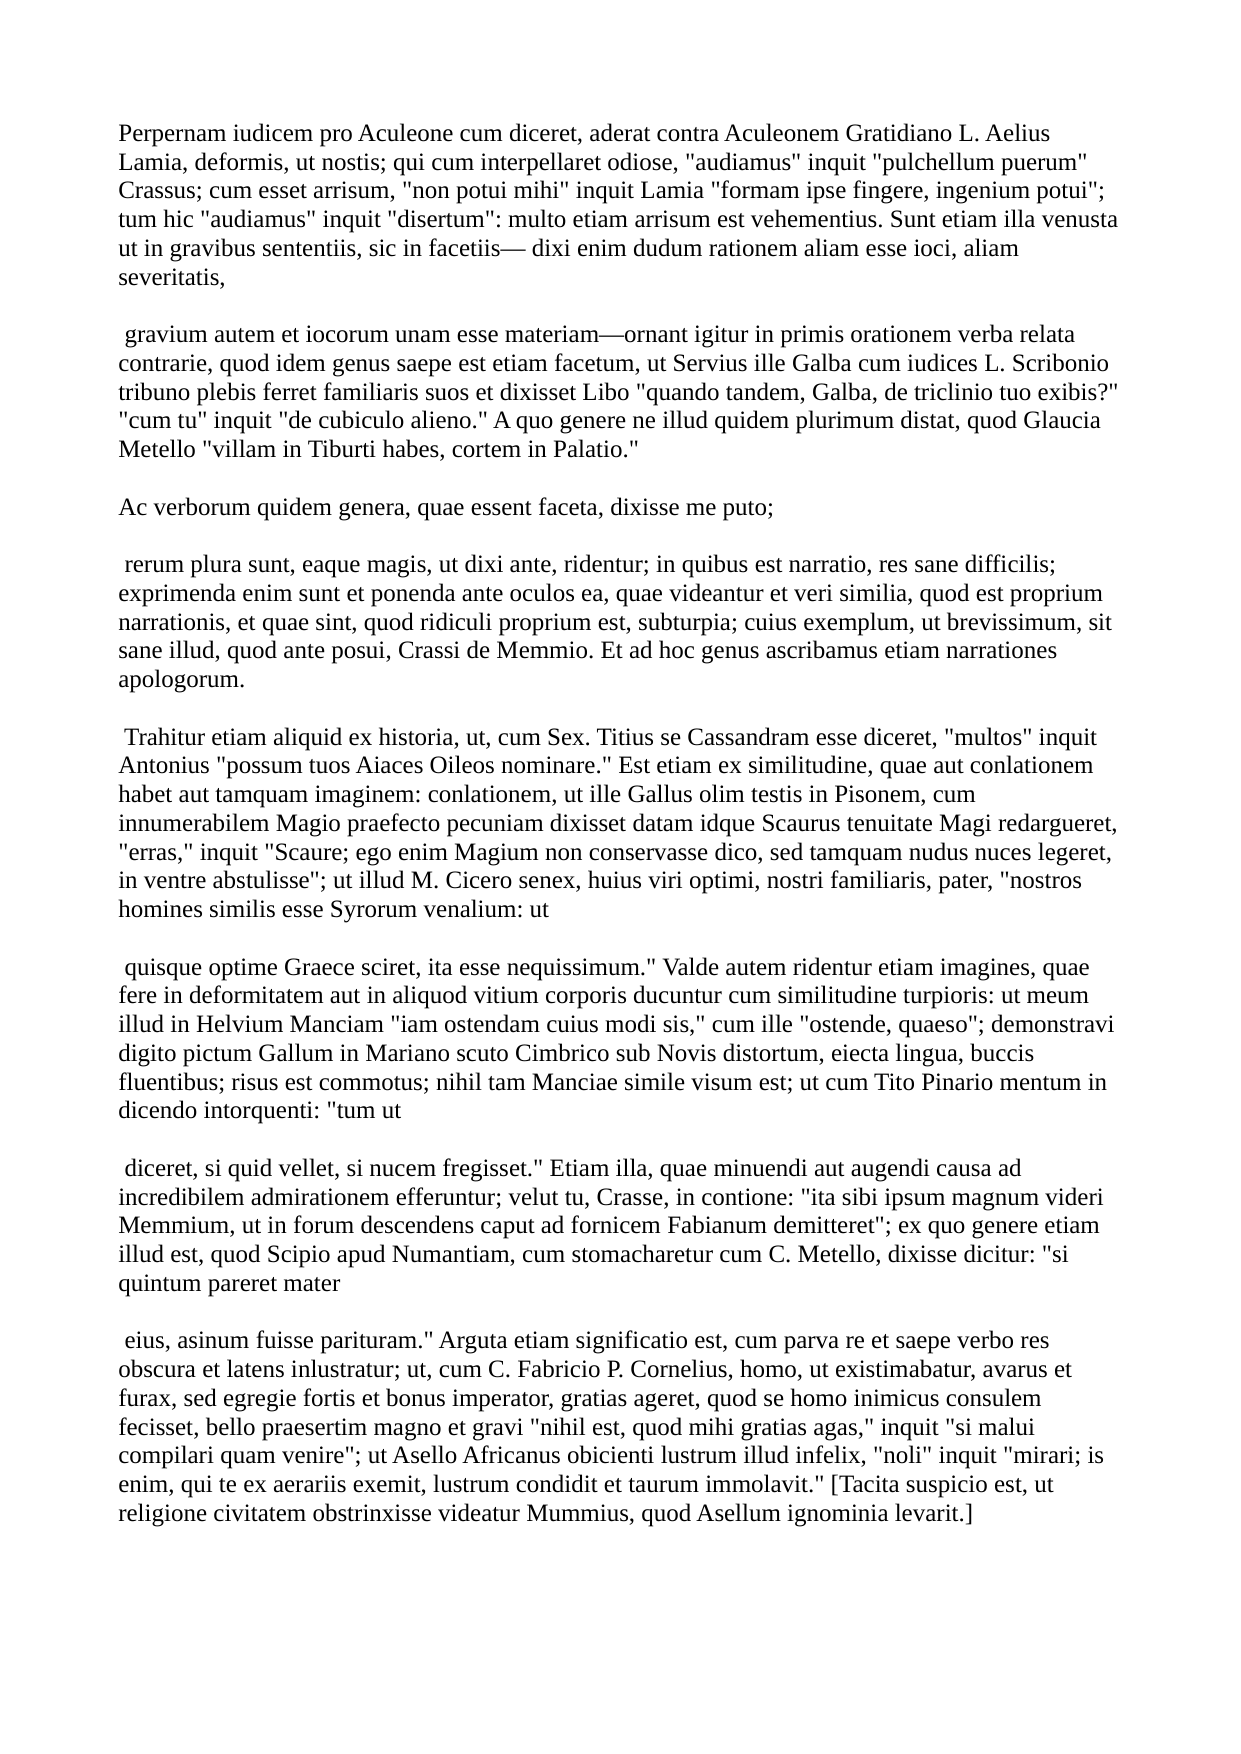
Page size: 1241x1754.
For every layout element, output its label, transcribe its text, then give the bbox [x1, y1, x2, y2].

text Ac verborum quidem genera, quae essent faceta, dixisse me puto; [118, 492, 1122, 521]
text eius, asinum fuisse parituram." Arguta etiam significatio est, cum parva re et saepe verbo res obscura et latens inlustratur; ut, cum C. Fabricio P. Cornelius, homo, ut existimabatur, avarus et furax, sed egregie fortis et bonus imperator, gratias ageret, quod se homo inimicus consulem fecisset, bello praesertim magno et gravi "nihil est, quod mihi gratias agas," inquit "si malui compilari quam venire"; ut Asello Africanus obicienti lustrum illud infelix, "noli" inquit "mirari; is enim, qui te ex aerariis exemit, lustrum condidit et taurum immolavit." [Tacita suspicio est, ut religione civitatem obstrinxisse videatur Mummius, quod Asellum ignominia levarit.] [118, 1326, 1122, 1527]
text diceret, si quid vellet, si nucem fregisset." Etiam illa, quae minuendi aut augendi causa ad incredibilem admirationem efferuntur; velut tu, Crasse, in contione: "ita sibi ipsum magnum videri Memmium, ut in forum descendens caput ad fornicem Fabianum demitteret"; ex quo genere etiam illud est, quod Scipio apud Numantiam, cum stomacharetur cum C. Metello, dixisse dicitur: "si quintum pareret mater [118, 1153, 1122, 1297]
text Trahitur etiam aliquid ex historia, ut, cum Sex. Titius se Cassandram esse diceret, "multos" inquit Antonius "possum tuos Aiaces Oileos nominare." Est etiam ex similitudine, quae aut conlationem habet aut tamquam imaginem: conlationem, ut ille Gallus olim testis in Pisonem, cum innumerabilem Magio praefecto pecuniam dixisset datam idque Scaurus tenuitate Magi redargueret, "erras," inquit "Scaure; ego enim Magium non conservasse dico, sed tamquam nudus nuces legeret, in ventre abstulisse"; ut illud M. Cicero senex, huius viri optimi, nostri familiaris, pater, "nostros homines similis esse Syrorum venalium: ut [118, 722, 1122, 923]
text gravium autem et iocorum unam esse materiam—ornant igitur in primis orationem verba relata contrarie, quod idem genus saepe est etiam facetum, ut Servius ille Galba cum iudices L. Scribonio tribuno plebis ferret familiaris suos et dixisset Libo "quando tandem, Galba, de triclinio tuo exibis?" "cum tu" inquit "de cubiculo alieno." A quo genere ne illud quidem plurimum distat, quod Glaucia Metello "villam in Tiburti habes, cortem in Palatio." [118, 319, 1122, 463]
text rerum plura sunt, eaque magis, ut dixi ante, ridentur; in quibus est narratio, res sane difficilis; exprimenda enim sunt et ponenda ante oculos ea, quae videantur et veri similia, quod est proprium narrationis, et quae sint, quod ridiculi proprium est, subturpia; cuius exemplum, ut brevissimum, sit sane illud, quod ante posui, Crassi de Memmio. Et ad hoc genus ascribamus etiam narrationes apologorum. [118, 549, 1122, 693]
text Perpernam iudicem pro Aculeone cum diceret, aderat contra Aculeonem Gratidiano L. Aelius Lamia, deformis, ut nostis; qui cum interpellaret odiose, "audiamus" inquit "pulchellum puerum" Crassus; cum esset arrisum, "non potui mihi" inquit Lamia "formam ipse fingere, ingenium potui"; tum hic "audiamus" inquit "disertum": multo etiam arrisum est vehementius. Sunt etiam illa venusta ut in gravibus sententiis, sic in facetiis— dixi enim dudum rationem aliam esse ioci, aliam severitatis, [118, 118, 1122, 291]
text quisque optime Graece sciret, ita esse nequissimum." Valde autem ridentur etiam imagines, quae fere in deformitatem aut in aliquod vitium corporis ducuntur cum similitudine turpioris: ut meum illud in Helvium Manciam "iam ostendam cuius modi sis," cum ille "ostende, quaeso"; demonstravi digito pictum Gallum in Mariano scuto Cimbrico sub Novis distortum, eiecta lingua, buccis fluentibus; risus est commotus; nihil tam Manciae simile visum est; ut cum Tito Pinario mentum in dicendo intorquenti: "tum ut [118, 952, 1122, 1124]
